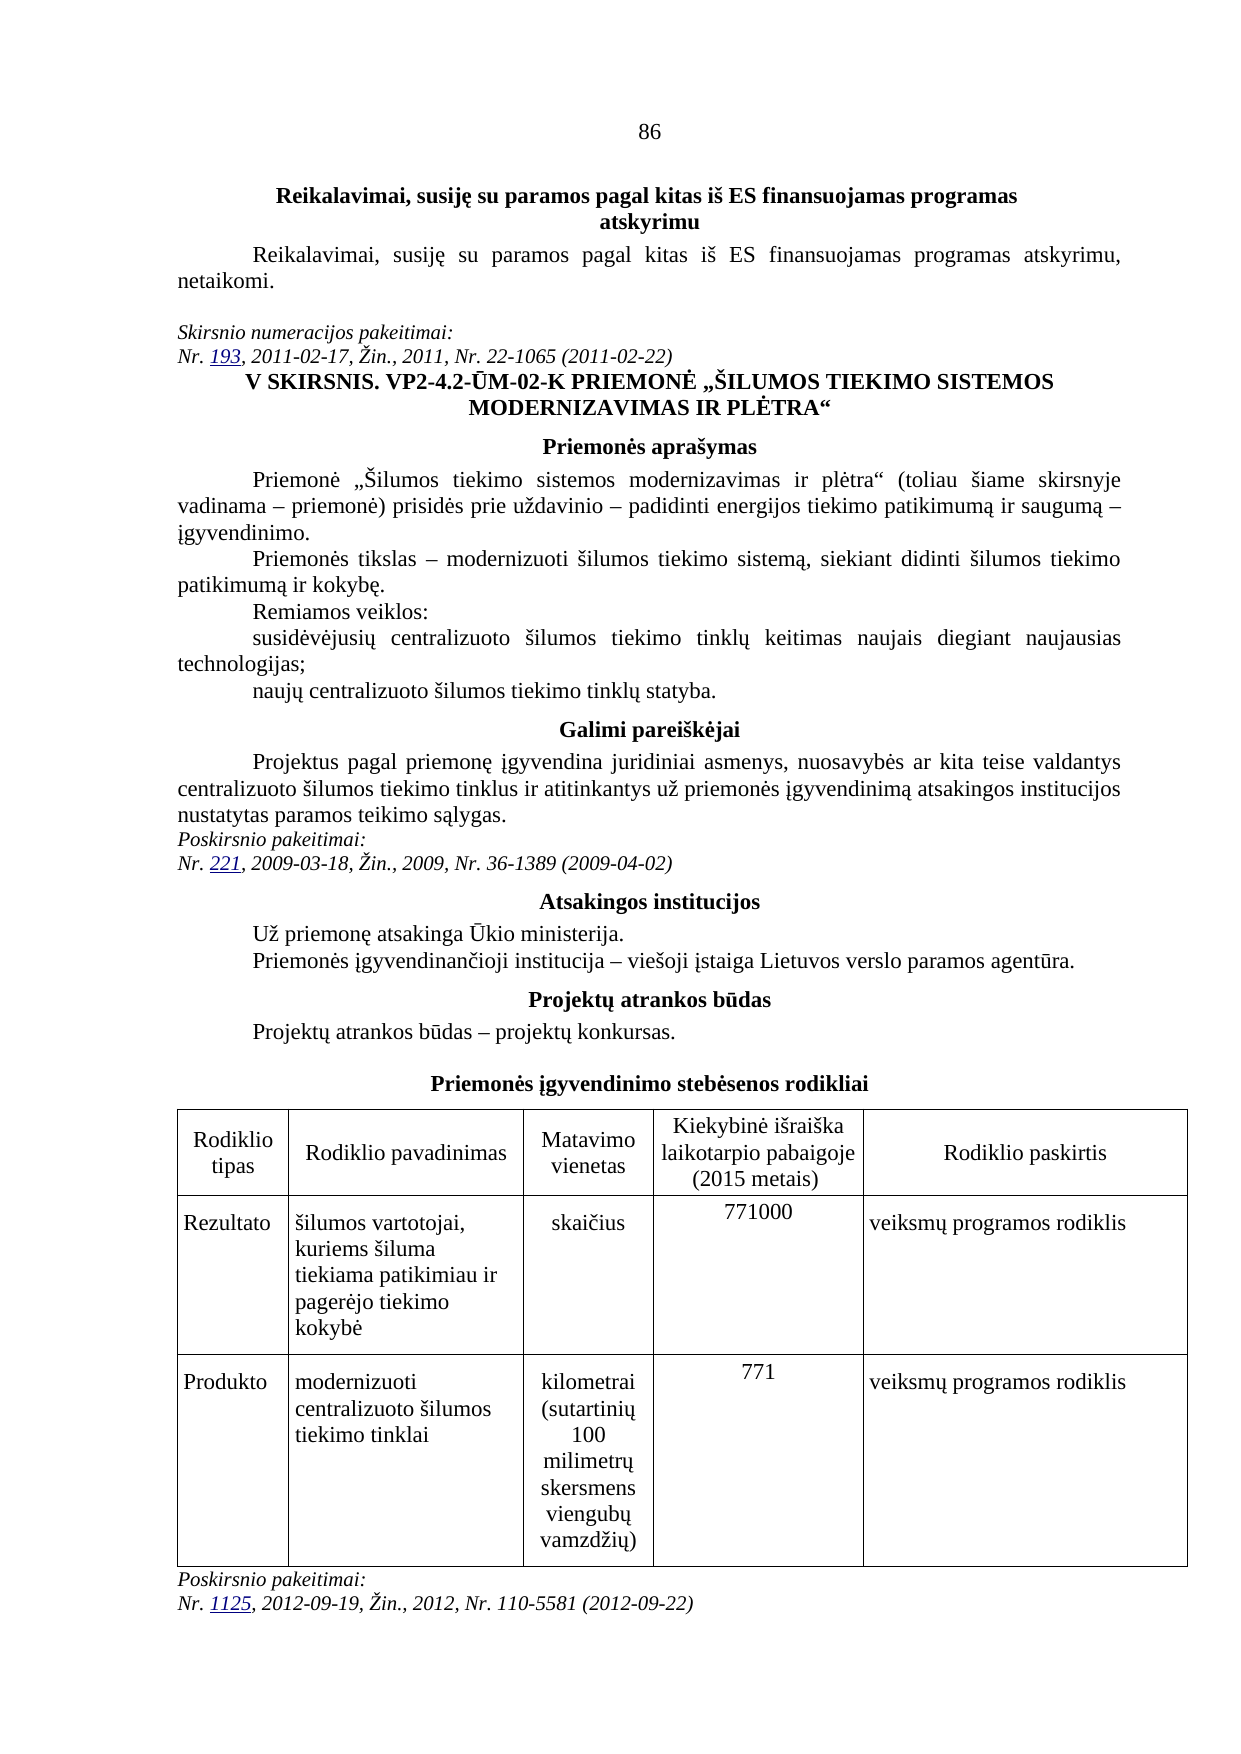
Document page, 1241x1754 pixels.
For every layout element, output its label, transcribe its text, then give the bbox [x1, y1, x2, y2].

table_header Rodiklio paskirtis [864, 1110, 1187, 1194]
table_cell kilometrai (sutartinių 100 milimetrų skersmens viengubų vamzdžių) [524, 1355, 653, 1566]
text Atsakingos institucijos [177, 888, 1122, 914]
text Reikalavimai, susiję su paramos pagal kitas iš ES finansuojamas programas atskyrimu, netaikomi. [177, 241, 1122, 294]
text Nr. 1125, 2012-09-19, Žin., 2012, Nr. 110-5581 (2012-09-22) [177, 1591, 1122, 1615]
text Už priemonę atsakinga Ūkio ministerija. [177, 921, 1122, 947]
table_cell Produkto [178, 1355, 288, 1566]
table_cell 771 [654, 1355, 863, 1566]
table_cell 771000 [654, 1196, 863, 1354]
text Reikalavimai, susiję su paramos pagal kitas iš ES finansuojamas programas atskyrimu [177, 156, 1122, 235]
text Poskirsnio pakeitimai: [177, 1567, 1122, 1591]
table_cell modernizuoti centralizuoto šilumos tiekimo tinklai [289, 1355, 523, 1566]
table_header Matavimo vienetas [524, 1110, 653, 1194]
text Remiamos veiklos: [177, 598, 1122, 624]
text susidėvėjusių centralizuoto šilumos tiekimo tinklų keitimas naujais diegiant naujausias technologijas; [177, 624, 1122, 677]
table_cell skaičius [524, 1196, 653, 1354]
text Skirsnio numeracijos pakeitimai: [177, 320, 1122, 344]
text Priemonės aprašymas [177, 433, 1122, 460]
table_cell Rezultato [178, 1196, 288, 1354]
table_cell veiksmų programos rodiklis [864, 1355, 1187, 1566]
table_header Kiekybinė išraiška laikotarpio pabaigoje (2015 metais) [654, 1110, 863, 1194]
text Projektų atrankos būdas – projektų konkursas. [177, 1018, 1122, 1045]
table_header Rodiklio tipas [178, 1110, 288, 1194]
text Projektų atrankos būdas [177, 986, 1122, 1012]
text Nr. 193, 2011-02-17, Žin., 2011, Nr. 22-1065 (2011-02-22) [177, 344, 1122, 368]
text Priemonės tikslas – modernizuoti šilumos tiekimo sistemą, siekiant didinti šilumos tiekimo patikimumą ir kokybę. [177, 545, 1122, 598]
table_header Rodiklio pavadinimas [289, 1110, 523, 1194]
table_cell šilumos vartotojai, kuriems šiluma tiekiama patikimiau ir pagerėjo tiekimo kokybė [289, 1196, 523, 1354]
subtitle V SKIRSNIS. VP2-4.2-ŪM-02-K priemonė „Šilumos tiekimo sistemos modernizavimas ir plėtra“ [177, 368, 1122, 421]
text Priemonė „Šilumos tiekimo sistemos modernizavimas ir plėtra“ (toliau šiame skirsnyje vadinama – priemonė) prisidės prie uždavinio – padidinti energijos tiekimo patikimumą ir saugumą – įgyvendinimo. [177, 466, 1122, 545]
text Galimi pareiškėjai [177, 716, 1122, 742]
text Poskirsnio pakeitimai: [177, 827, 1122, 851]
text Projektus pagal priemonę įgyvendina juridiniai asmenys, nuosavybės ar kita teise valdantys centralizuoto šilumos tiekimo tinklus ir atitinkantys už priemonės įgyvendinimą atsakingos institucijos nustatytas paramos teikimo sąlygas. [177, 748, 1122, 827]
table_cell veiksmų programos rodiklis [864, 1196, 1187, 1354]
text Nr. 221, 2009-03-18, Žin., 2009, Nr. 36-1389 (2009-04-02) [177, 851, 1122, 875]
text Priemonės įgyvendinimo stebėsenos rodikliai [177, 1070, 1122, 1096]
text Priemonės įgyvendinančioji institucija – viešoji įstaiga Lietuvos verslo paramos agentūra. [177, 947, 1122, 973]
text naujų centralizuoto šilumos tiekimo tinklų statyba. [177, 677, 1122, 703]
